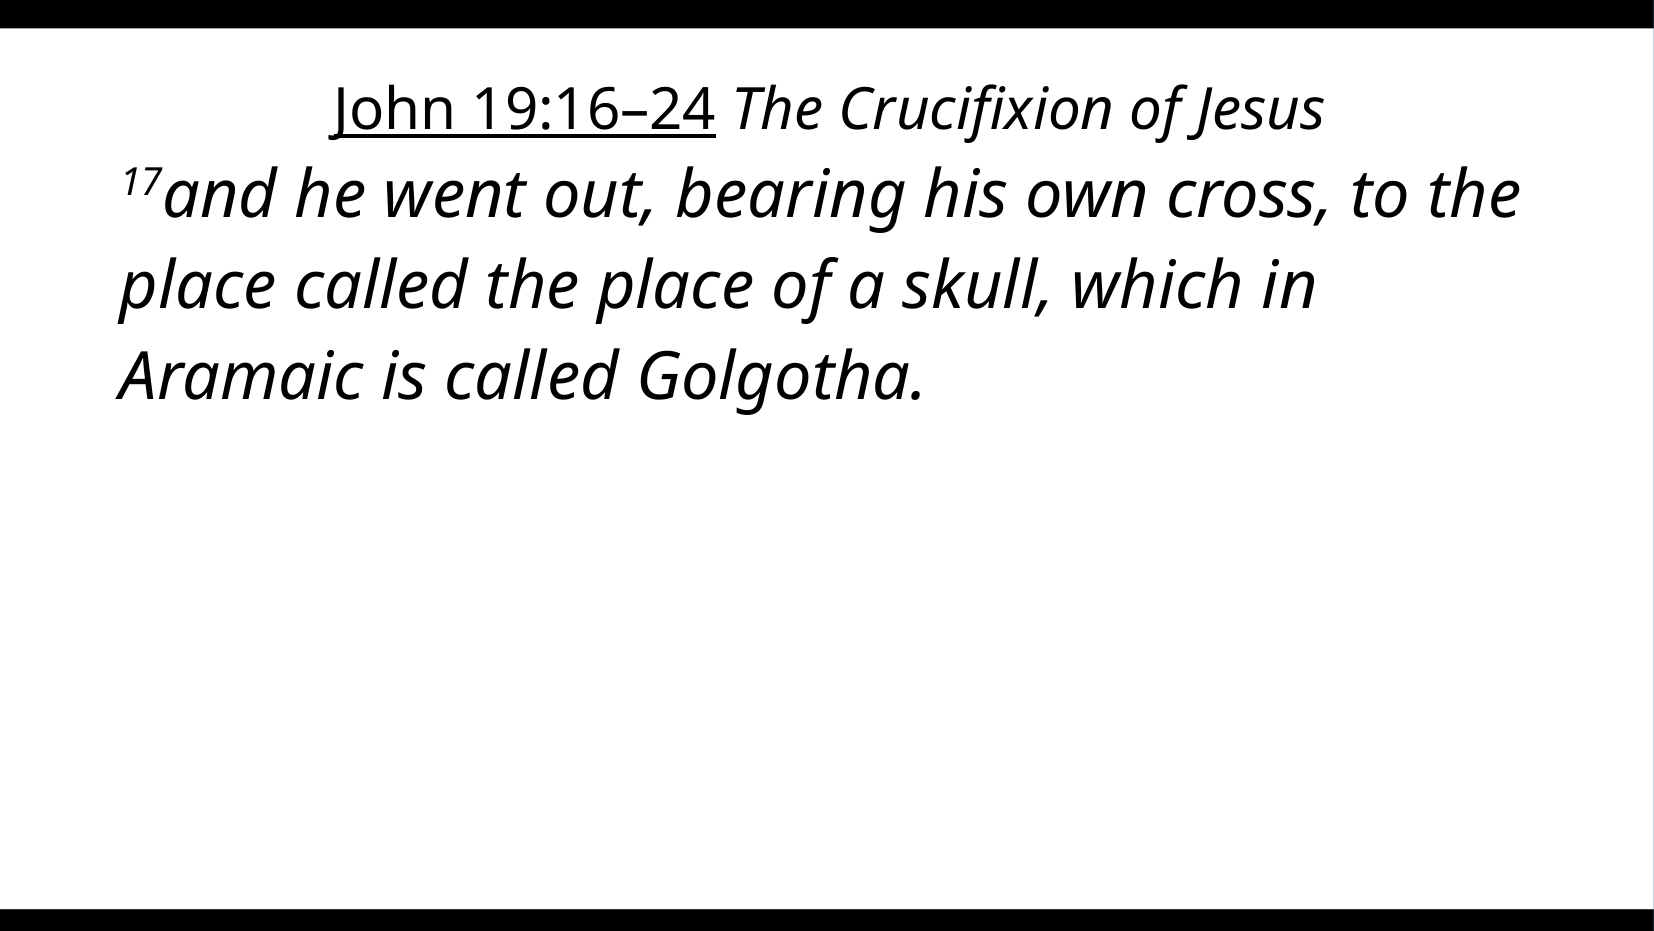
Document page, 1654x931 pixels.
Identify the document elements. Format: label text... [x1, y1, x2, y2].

picture [0, 0, 1654, 931]
text_box John 19:16–24 The Crucifixion of Jesus 17and he went out, bearing his own cross, to the place called the place of a skull, which in Aramaic is called Golgotha. [105, 60, 1546, 419]
